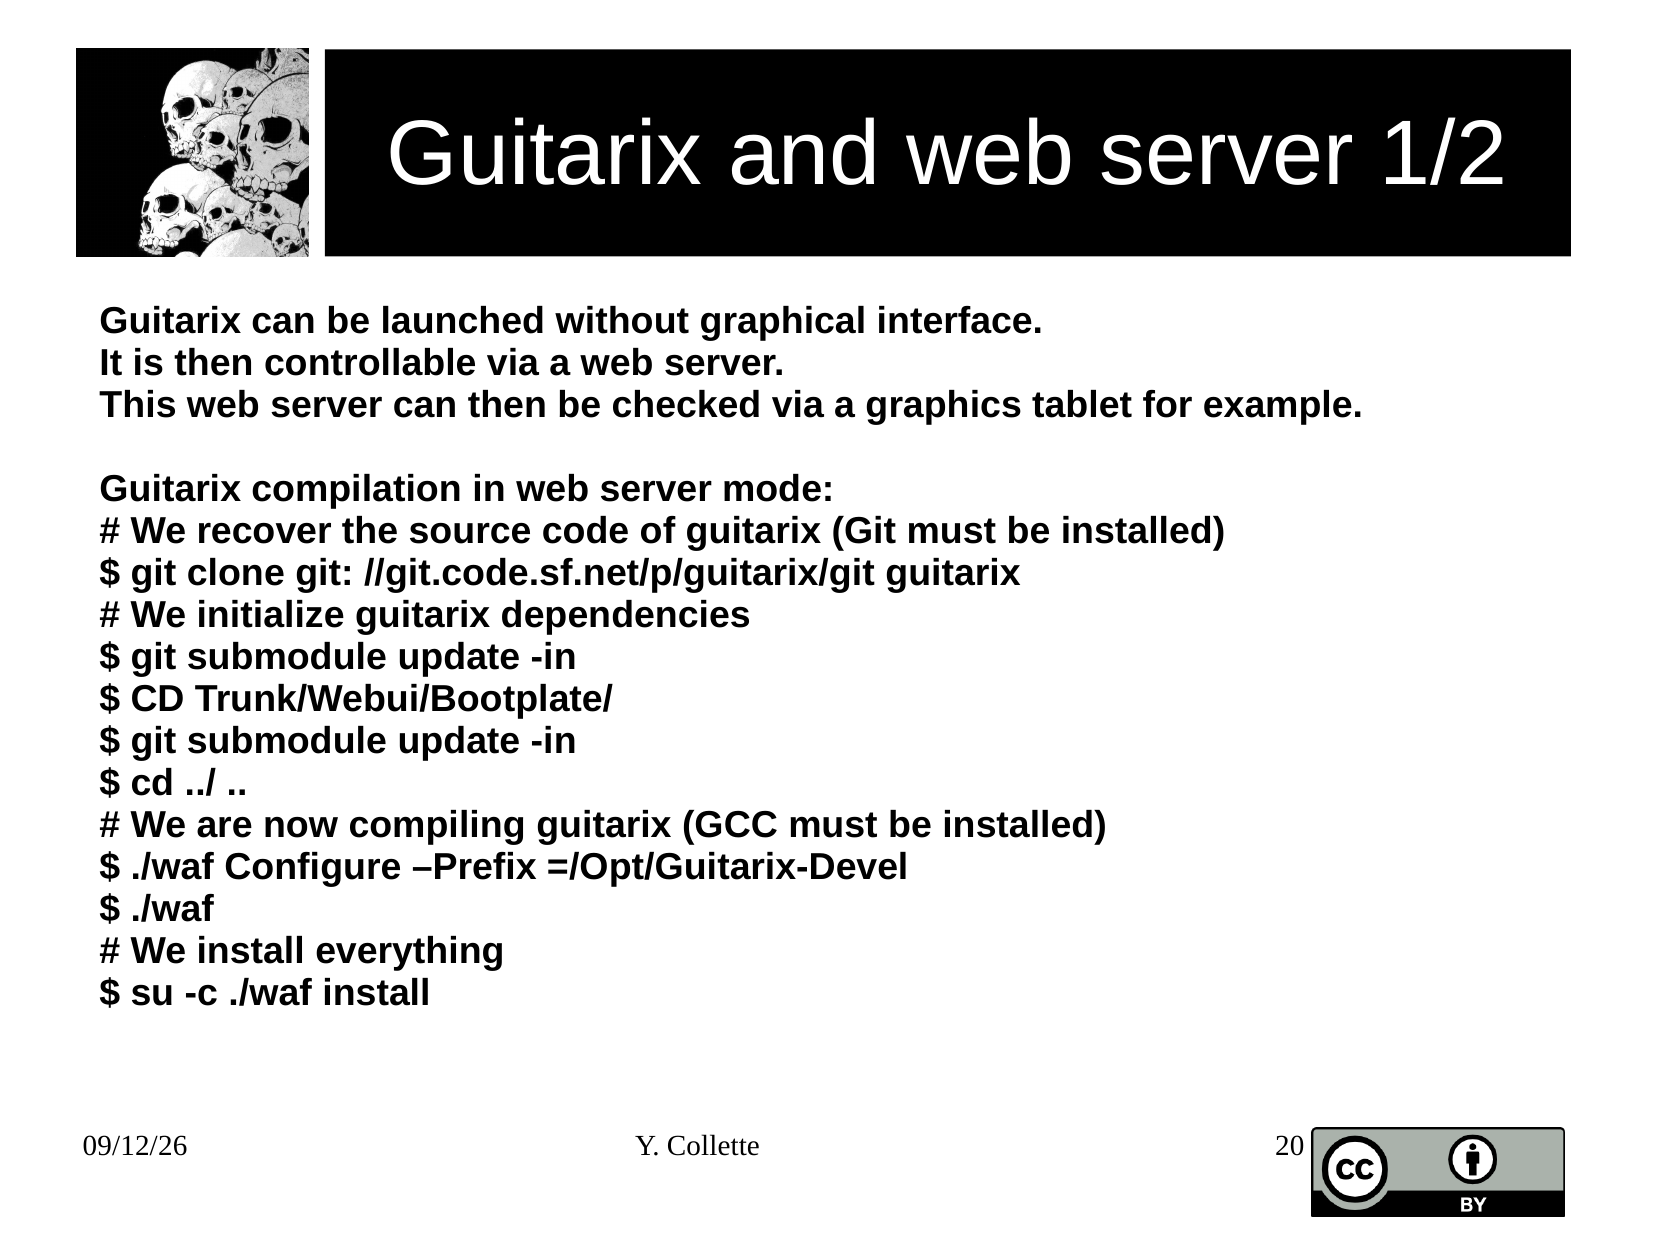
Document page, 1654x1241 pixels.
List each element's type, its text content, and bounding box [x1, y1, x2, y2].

picture [76, 48, 309, 257]
text_box Guitarix can be launched without graphical interface. It is then controllable via a web server. This web server can then be checked via a graphics tablet for example. Guitarix compilation in web server mode: # We recover the source code of guitarix (Git must be installed) $ git clone git: //git.code.sf.net/p/guitarix/git guitarix # We initialize guitarix dependencies $ git submodule update -in $ CD Trunk/Webui/Bootplate/ $ git submodule update -in $ cd ../ .. # We are now compiling guitarix (GCC must be installed) $ ./waf Configure –Prefix =/Opt/Guitarix-Devel $ ./waf # We install everything $ su -c ./waf install [84, 291, 1568, 1021]
picture [1311, 1127, 1565, 1217]
title Guitarix and web server 1/2 [324, 49, 1571, 257]
